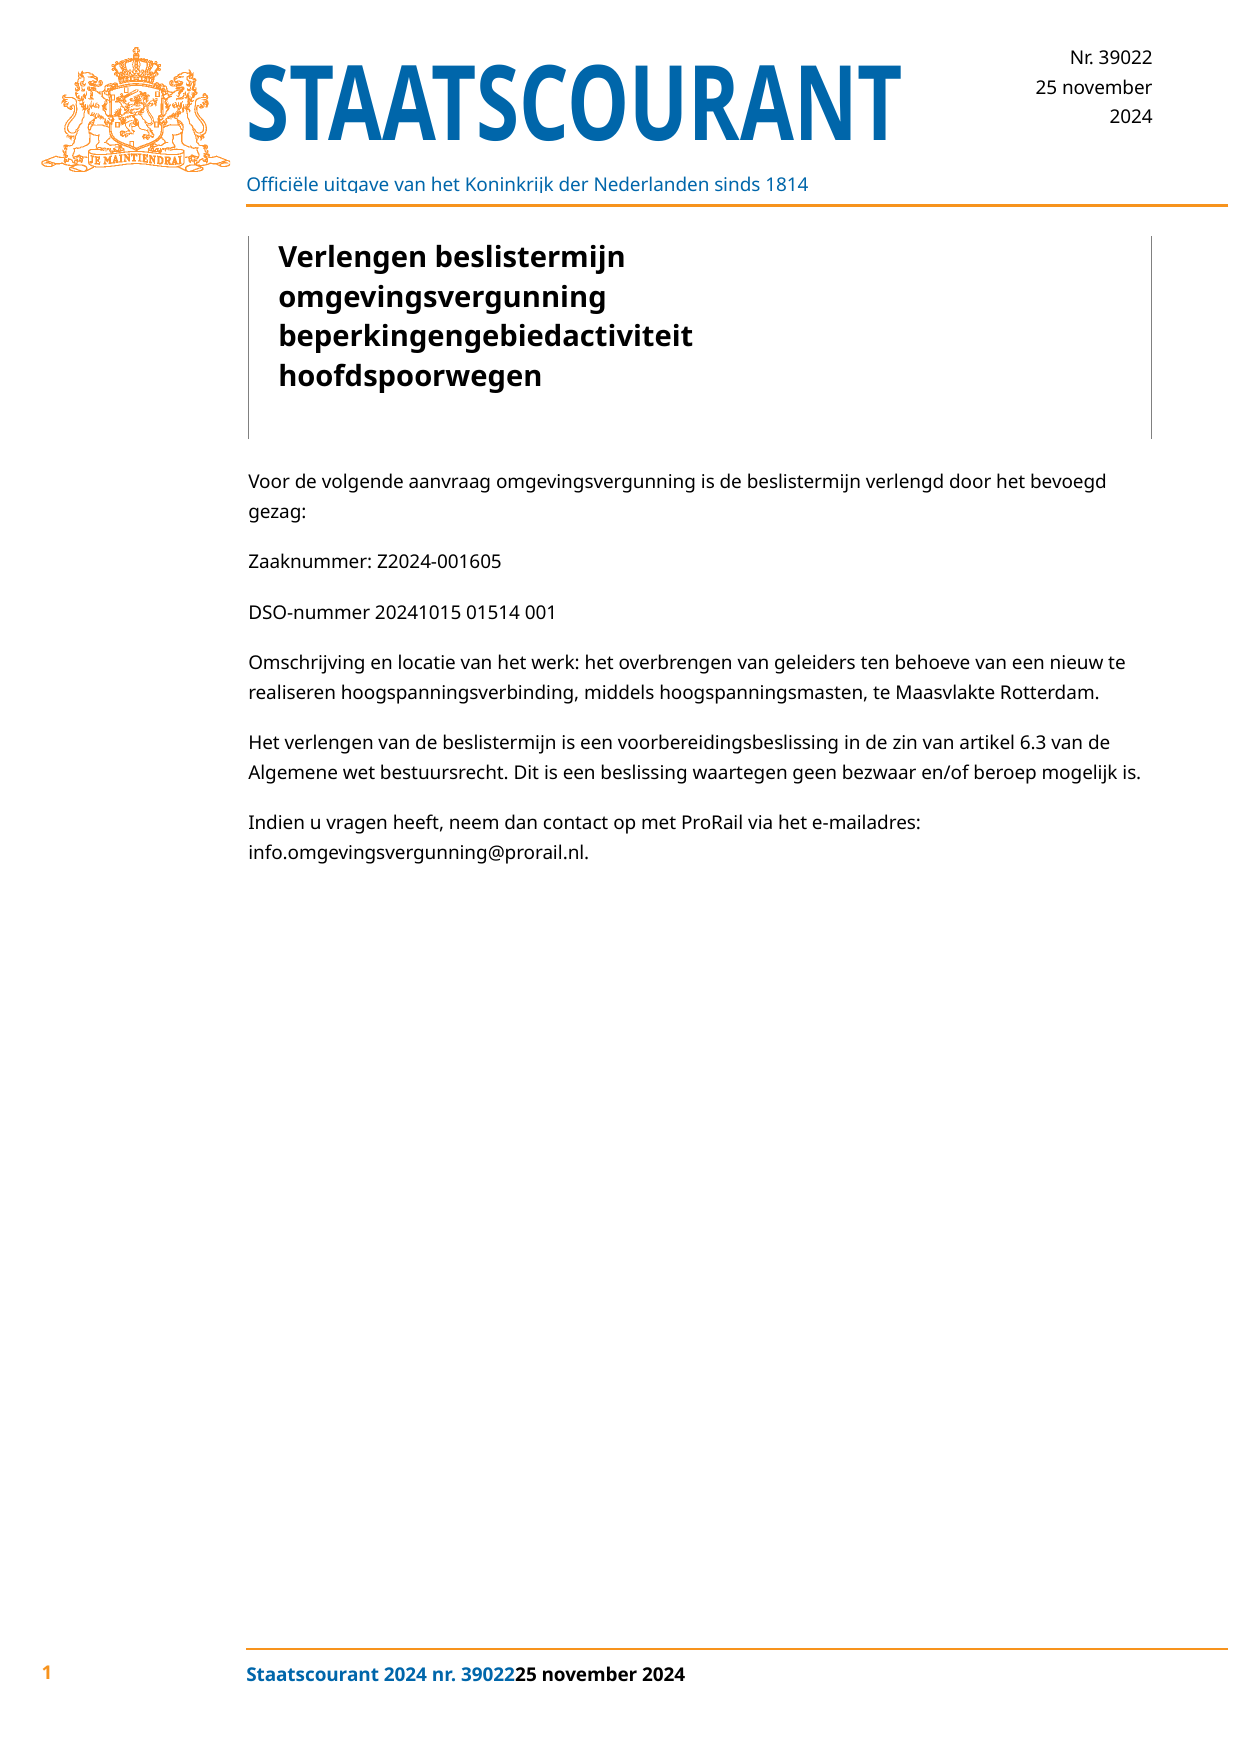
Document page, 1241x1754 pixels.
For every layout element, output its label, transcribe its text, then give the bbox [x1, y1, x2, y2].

table_header [1090, 236, 1151, 413]
text Zaaknummer: Z2024-001605 [248, 549, 1152, 574]
table_header Verlengen beslistermijn omgevingsvergunning beperkingengebiedactiviteit hoofdspoorwegen [249, 236, 850, 439]
text Indien u vragen heeft, neem dan contact op met ProRail via het e-mailadres: info.omgevingsvergunning@prorail.nl. [248, 809, 1152, 865]
text Omschrijving en locatie van het werk: het overbrengen van geleiders ten behoeve van een nieuw te realiseren hoogspanningsverbinding, middels hoogspanningsmasten, te Maasvlakte Rotterdam. [248, 649, 1152, 705]
text Het verlengen van de beslistermijn is een voorbereidingsbeslissing in de zin van artikel 6.3 van de Algemene wet bestuursrecht. Dit is een beslissing waartegen geen bezwaar en/of beroep mogelijk is. [248, 729, 1152, 785]
table_header [850, 414, 1151, 439]
table_header [850, 236, 912, 413]
text DSO-nummer 20241015 01514 001 [248, 599, 1152, 625]
text Voor de volgende aanvraag omgevingsvergunning is de beslistermijn verlengd door het bevoegd gezag: [248, 469, 1152, 524]
picture [912, 236, 1090, 414]
picture [41, 47, 231, 172]
